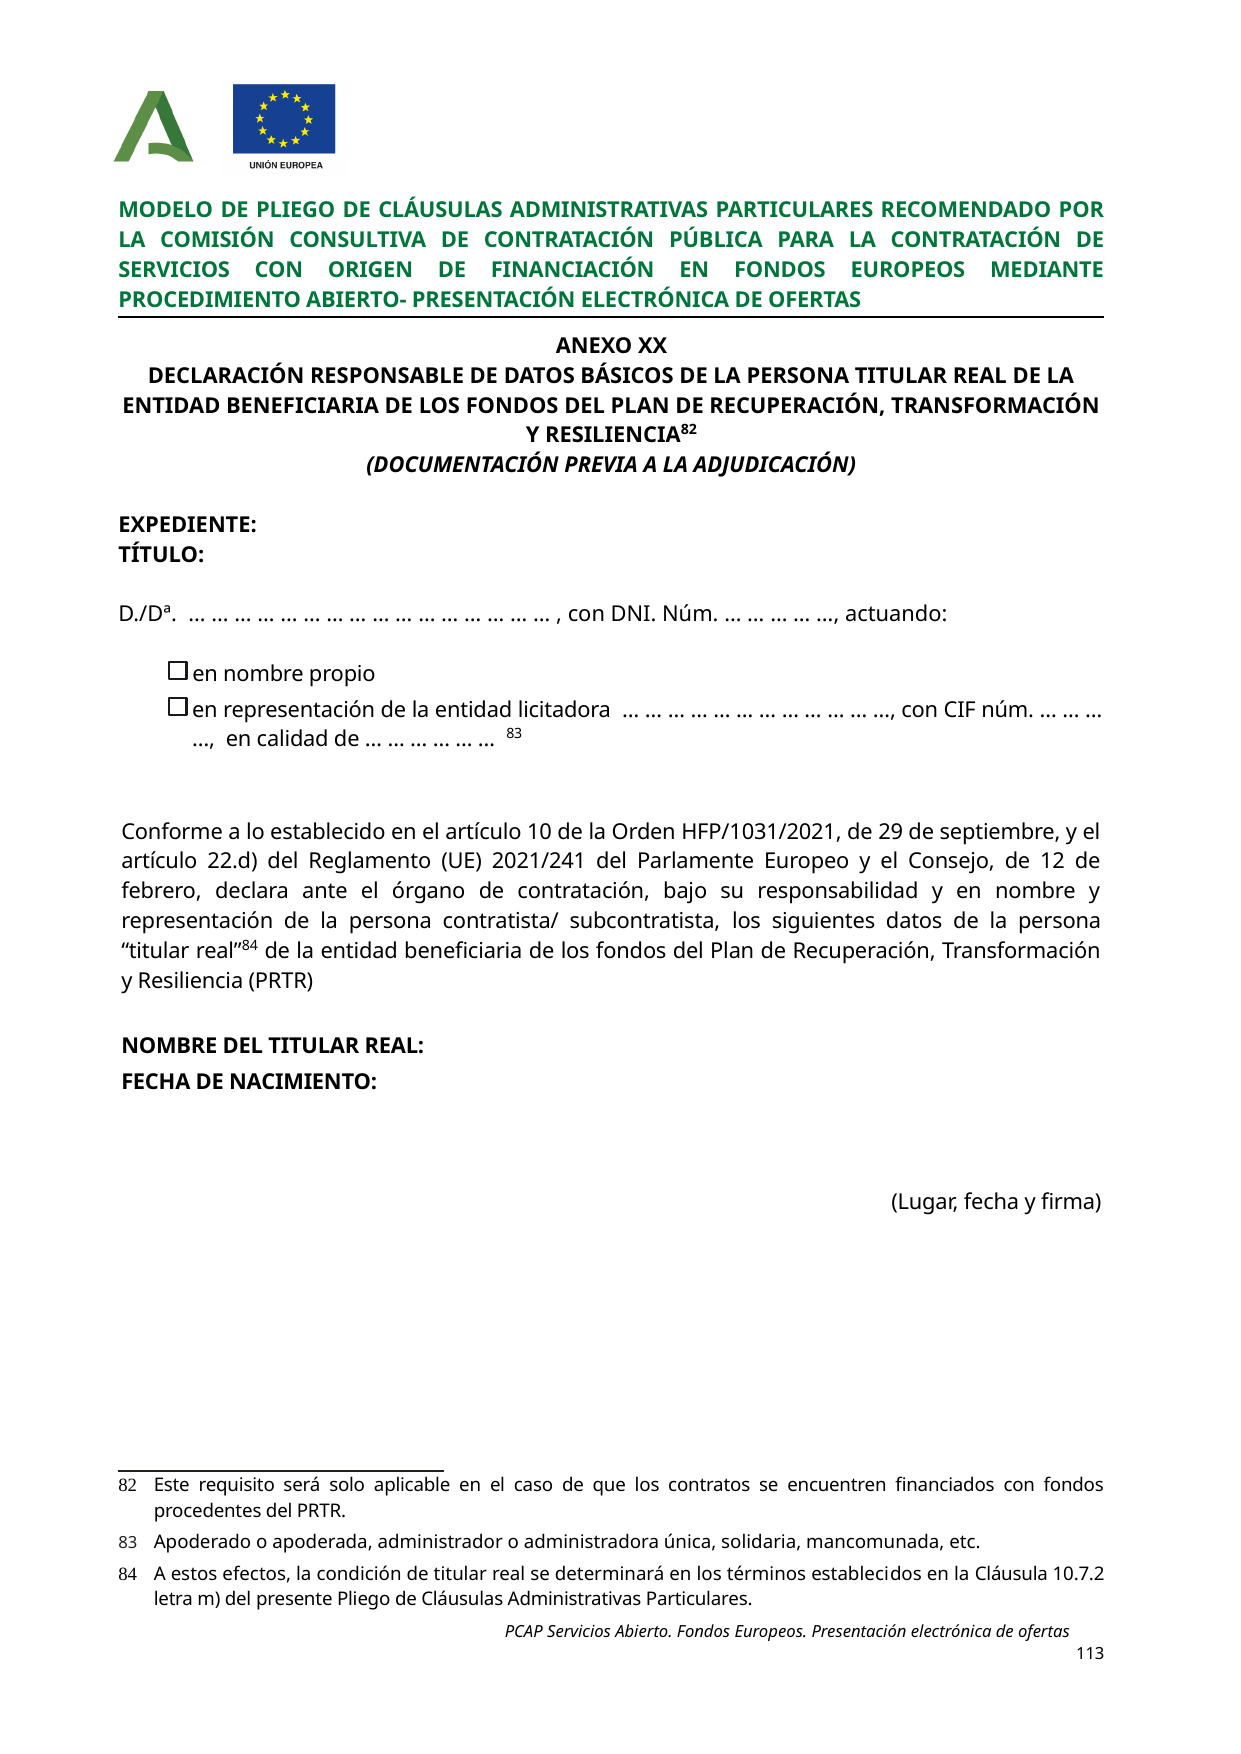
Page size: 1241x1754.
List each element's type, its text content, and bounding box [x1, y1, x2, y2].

text D./Dª. … … … … … … … … … … … … … … … … , con DNI. Núm. … … … … …, actuando: [118, 598, 1104, 628]
text (Lugar, fecha y firma) [118, 1183, 1104, 1216]
text ANEXO XX [118, 330, 1104, 360]
text Apoderado o apoderada, administrador o administradora única, solidaria, mancomunada, etc. [118, 1528, 1104, 1554]
text MODELO DE PLIEGO DE CLÁUSULAS ADMINISTRATIVAS PARTICULARES RECOMENDADO POR LA COMISIÓN CONSULTIVA DE CONTRATACIÓN PÚBLICA PARA LA CONTRATACIÓN DE SERVICIOS CON ORIGEN DE FINANCIACIÓN EN FONDOS EUROPEOS MEDIANTE PROCEDIMIENTO ABIERTO- PRESENTACIÓN ELECTRÓNICA DE OFERTAS [118, 194, 1104, 316]
text NOMBRE DEL TITULAR REAL: [118, 1030, 1104, 1060]
text DECLARACIÓN RESPONSABLE DE DATOS BÁSICOS DE LA PERSONA TITULAR REAL DE LA ENTIDAD BENEFICIARIA DE LOS FONDOS DEL PLAN DE RECUPERACIÓN, TRANSFORMACIÓN Y RESILIENCIA [118, 360, 1104, 449]
text Conforme a lo establecido en el artículo 10 de la Orden HFP/1031/2021, de 29 de septiembre, y el artículo 22.d) del Reglamento (UE) 2021/241 del Parlamente Europeo y el Consejo, de 12 de febrero, declara ante el órgano de contratación, bajo su responsabilidad y en nombre y representación de la persona contratista/ subcontratista, los siguientes datos de la persona “titular real” de la entidad beneficiaria de los fondos del Plan de Recuperación, Transformación y Resiliencia (PRTR) [118, 813, 1104, 994]
text EXPEDIENTE: [118, 509, 1104, 539]
text TÍTULO: [118, 539, 1104, 568]
picture [221, 78, 347, 176]
text FECHA DE NACIMIENTO: [118, 1063, 1104, 1096]
text Este requisito será solo aplicable en el caso de que los contratos se encuentren financiados con fondos procedentes del PRTR. [118, 1471, 1104, 1522]
text (DOCUMENTACIÓN PREVIA A LA ADJUDICACIÓN) [118, 449, 1104, 479]
text en representación de la entidad licitadora … … … … … … … … … … … …, con CIF núm. … … … …, en calidad de … … … … … … [192, 694, 1104, 753]
text en nombre propio [192, 658, 1104, 688]
picture [109, 86, 198, 166]
text A estos efectos, la condición de titular real se determinará en los términos establecidos en la Cláusula 10.7.2 letra m) del presente Pliego de Cláusulas Administrativas Particulares. [118, 1560, 1104, 1611]
